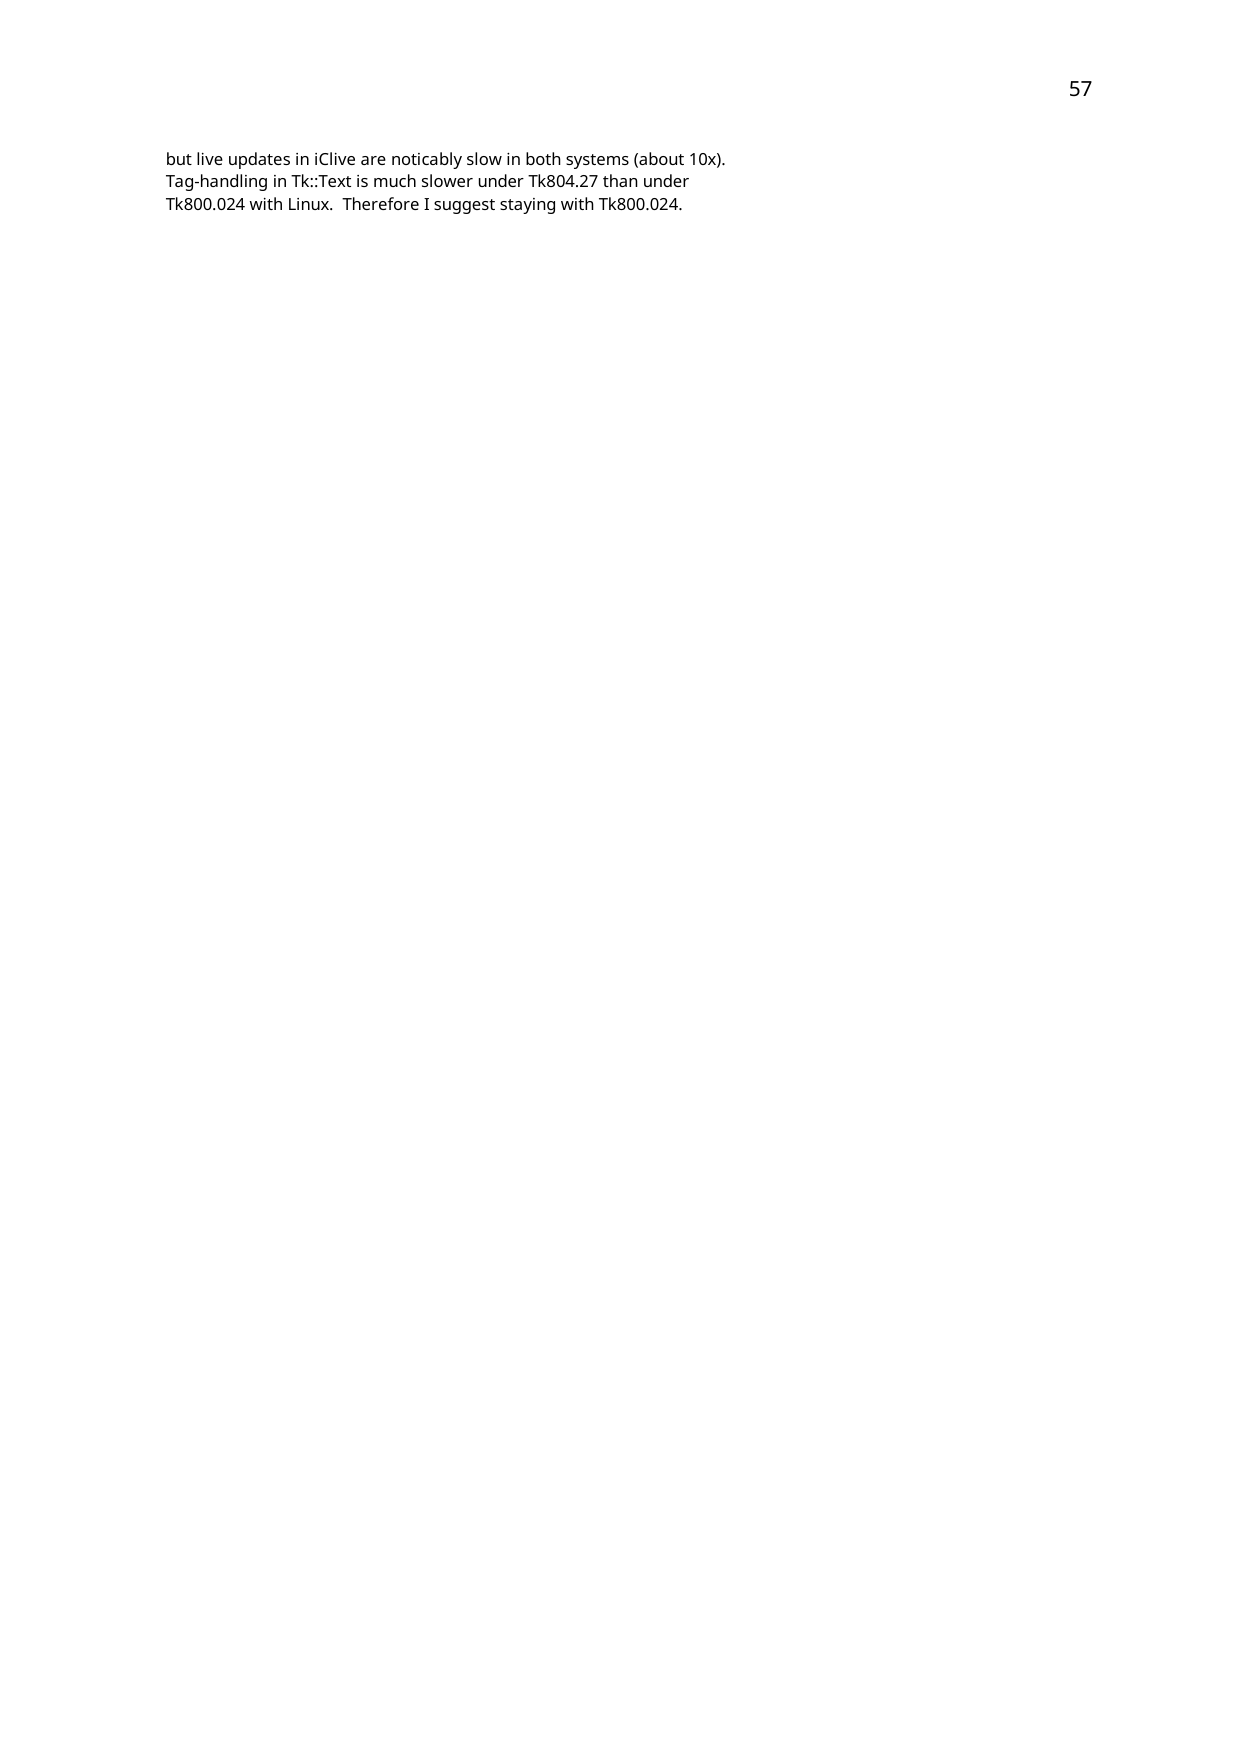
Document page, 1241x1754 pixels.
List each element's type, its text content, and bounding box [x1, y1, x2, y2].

text Tag-handling in Tk::Text is much slower under Tk804.27 than under [148, 170, 1092, 193]
text but live updates in iClive are noticably slow in both systems (about 10x). [148, 148, 1092, 170]
text Tk800.024 with Linux. Therefore I suggest staying with Tk800.024. [148, 193, 1092, 215]
